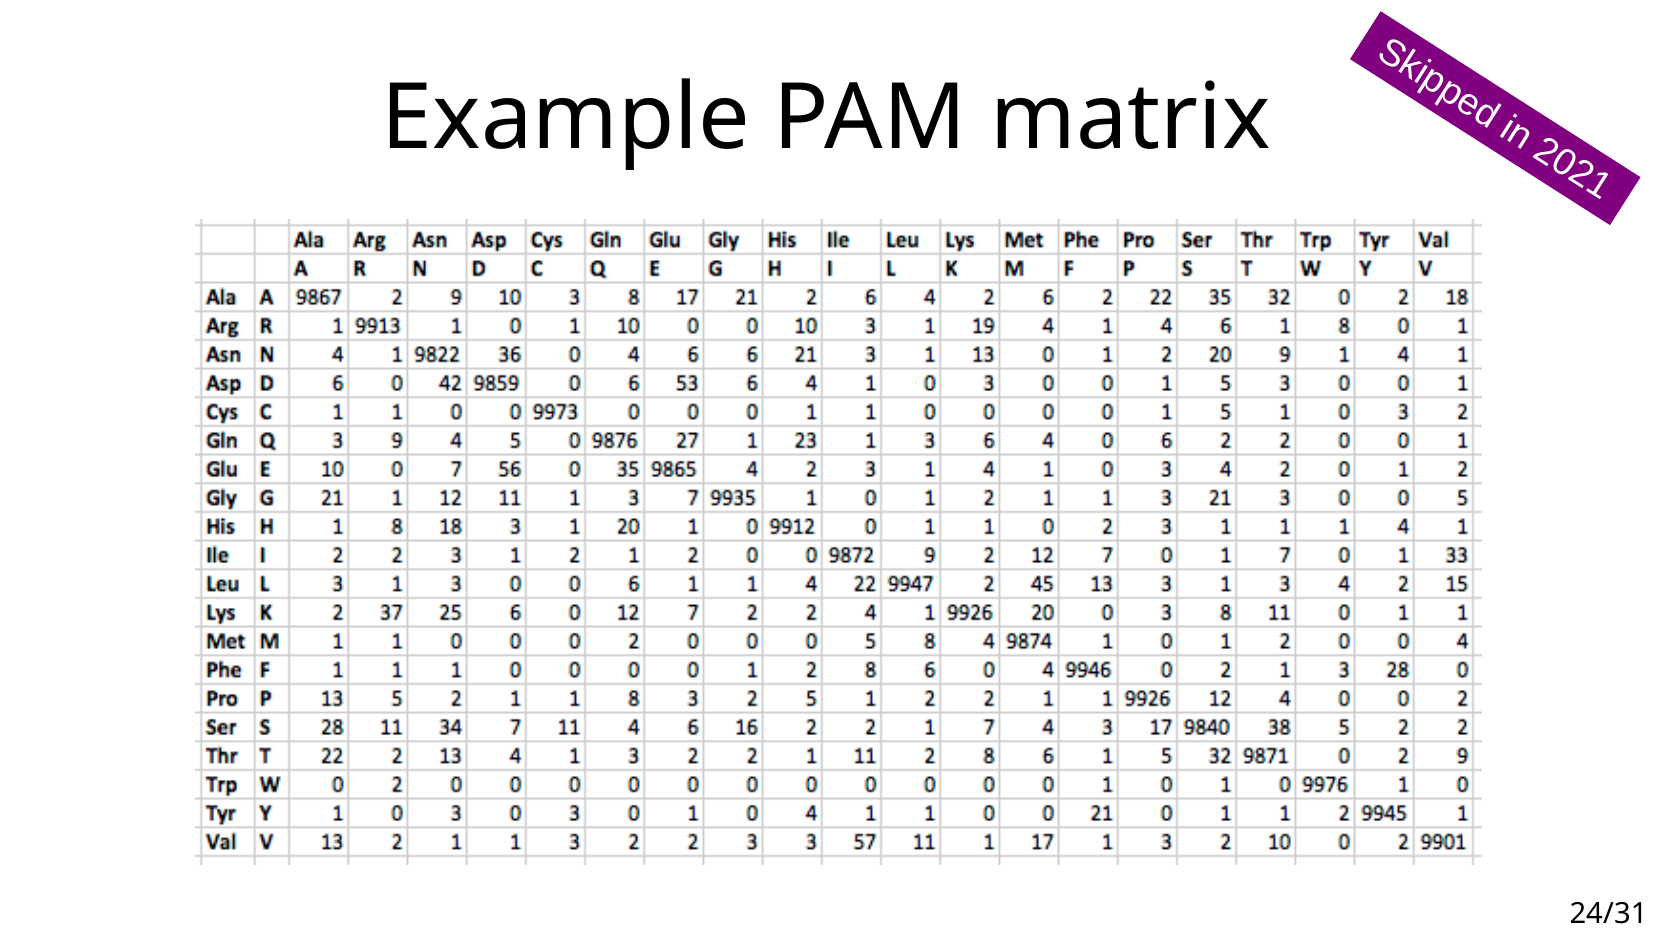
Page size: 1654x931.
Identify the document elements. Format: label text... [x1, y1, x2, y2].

title Example PAM matrix [82, 1, 1571, 226]
picture [195, 219, 1482, 865]
text_box Skipped in 2021 [1350, 11, 1641, 226]
